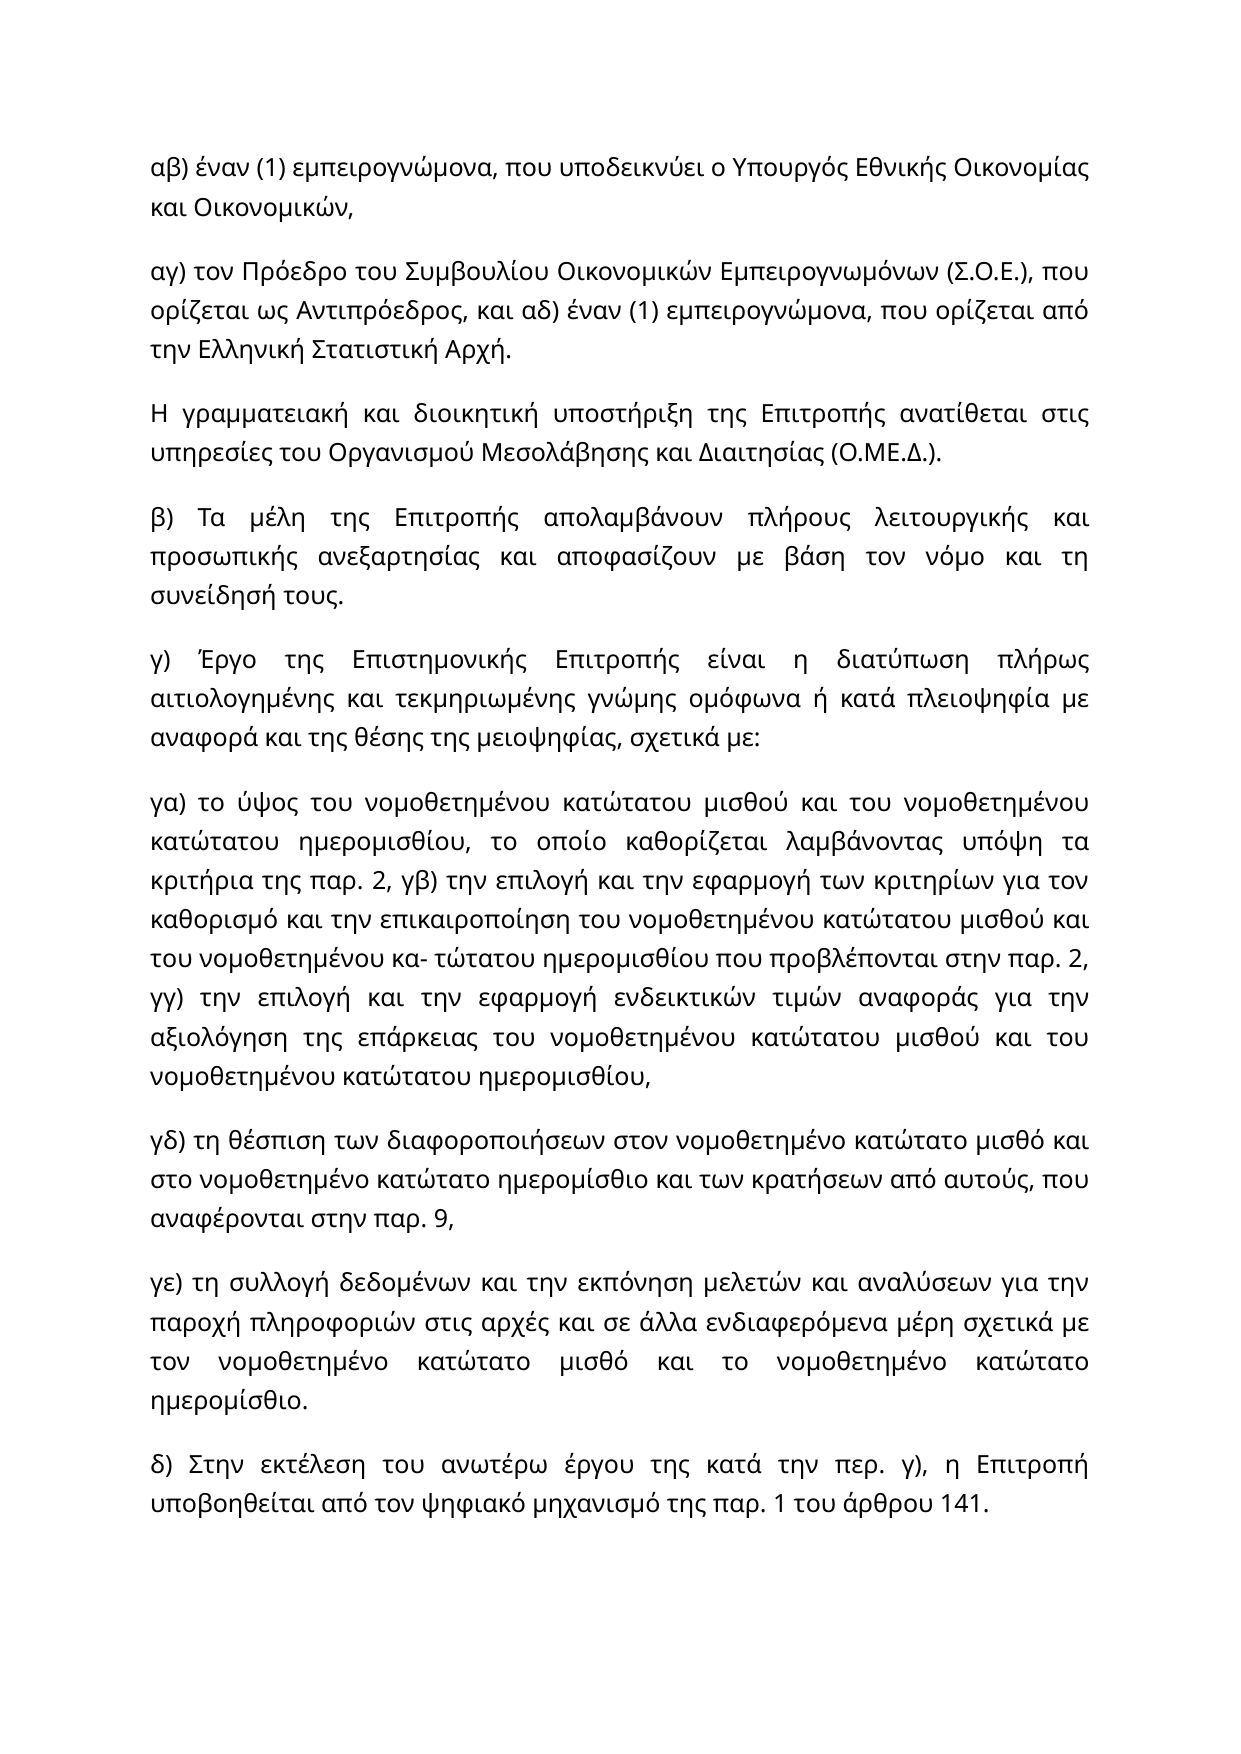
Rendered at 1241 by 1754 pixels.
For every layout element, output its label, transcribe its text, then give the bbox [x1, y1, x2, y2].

text γδ) τη θέσπιση των διαφοροποιήσεων στον νομοθετημένο κατώτατο μισθό και στο νομοθετημένο κατώτατο ημερομίσθιο και των κρατήσεων από αυτούς, που αναφέρονται στην παρ. 9, [150, 1122, 1090, 1235]
text γ) Έργο της Επιστημονικής Επιτροπής είναι η διατύπωση πλήρως αιτιολογημένης και τεκμηριωμένης γνώμης ομόφωνα ή κατά πλειοψηφία με αναφορά και της θέσης της μειοψηφίας, σχετικά με: [150, 642, 1090, 754]
text αγ) τον Πρόεδρο του Συμβουλίου Οικονομικών Εμπειρογνωμόνων (Σ.Ο.Ε.), που ορίζεται ως Αντιπρόεδρος, και αδ) έναν (1) εμπειρογνώμονα, που ορίζεται από την Ελληνική Στατιστική Αρχή. [150, 253, 1090, 366]
text αβ) έναν (1) εμπειρογνώμονα, που υποδεικνύει ο Υπουργός Εθνικής Οικονομίας και Οικονομικών, [150, 150, 1090, 223]
text β) Τα μέλη της Επιτροπής απολαμβάνουν πλήρους λειτουργικής και προσωπικής ανεξαρτησίας και αποφασίζουν με βάση τον νόμο και τη συνείδησή τους. [150, 499, 1090, 612]
text δ) Στην εκτέλεση του ανωτέρω έργου της κατά την περ. γ), η Επιτροπή υποβοηθείται από τον ψηφιακό μηχανισμό της παρ. 1 του άρθρου 141. [150, 1447, 1090, 1520]
text γα) το ύψος του νομοθετημένου κατώτατου μισθού και του νομοθετημένου κατώτατου ημερομισθίου, το οποίο καθορίζεται λαμβάνοντας υπόψη τα κριτήρια της παρ. 2, γβ) την επιλογή και την εφαρμογή των κριτηρίων για τον καθορισμό και την επικαιροποίηση του νομοθετημένου κατώτατου μισθού και του νομοθετημένου κα- τώτατου ημερομισθίου που προβλέπονται στην παρ. 2, γγ) την επιλογή και την εφαρμογή ενδεικτικών τιμών αναφοράς για την αξιολόγηση της επάρκειας του νομοθετημένου κατώτατου μισθού και του νομοθετημένου κατώτατου ημερομισθίου, [150, 784, 1090, 1092]
text γε) τη συλλογή δεδομένων και την εκπόνηση μελετών και αναλύσεων για την παροχή πληροφοριών στις αρχές και σε άλλα ενδιαφερόμενα μέρη σχετικά με τον νομοθετημένο κατώτατο μισθό και το νομοθετημένο κατώτατο ημερομίσθιο. [150, 1265, 1090, 1417]
text Η γραμματειακή και διοικητική υποστήριξη της Επιτροπής ανατίθεται στις υπηρεσίες του Οργανισμού Μεσολάβησης και Διαιτησίας (Ο.ΜΕ.Δ.). [150, 396, 1090, 469]
